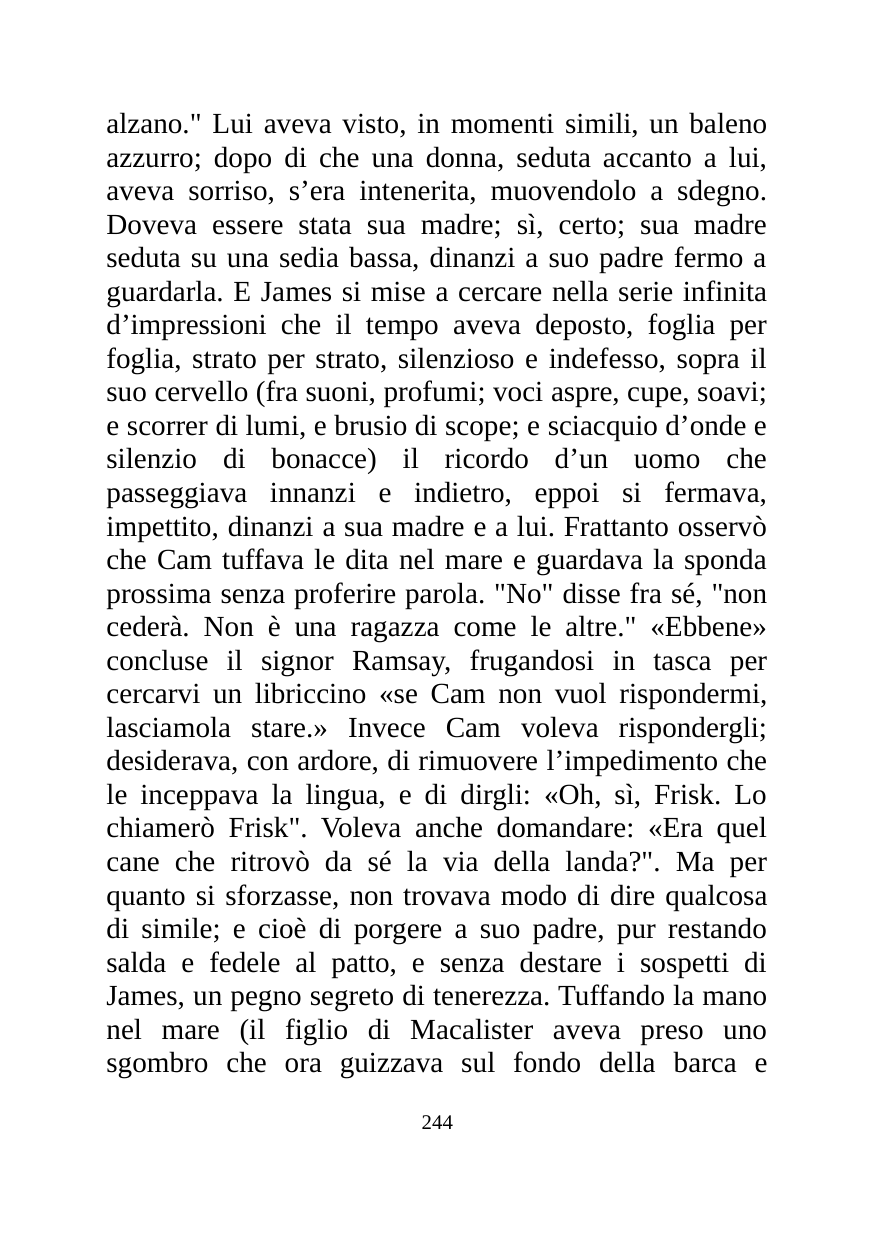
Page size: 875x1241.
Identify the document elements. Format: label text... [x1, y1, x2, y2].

text alzano." Lui aveva visto, in momenti simili, un baleno azzurro; dopo di che una donna, seduta accanto a lui, aveva sorriso, s’era intenerita, muovendolo a sdegno. Doveva essere stata sua madre; sì, certo; sua madre seduta su una sedia bassa, dinanzi a suo padre fermo a guardarla. E James si mise a cercare nella serie infinita d’impressioni che il tempo aveva deposto, foglia per foglia, strato per strato, silenzioso e indefesso, sopra il suo cervello (fra suoni, profumi; voci aspre, cupe, soavi; e scorrer di lumi, e brusio di scope; e sciacquio d’onde e silenzio di bonacce) il ricordo d’un uomo che passeggiava innanzi e indietro, eppoi si fermava, impettito, dinanzi a sua madre e a lui. Frattanto osservò che Cam tuffava le dita nel mare e guardava la sponda prossima senza proferire parola. "No" disse fra sé, "non cederà. Non è una ragazza come le altre." «Ebbene» concluse il signor Ramsay, frugandosi in tasca per cercarvi un libriccino «se Cam non vuol rispondermi, lasciamola stare.» Invece Cam voleva rispondergli; desiderava, con ardore, di rimuovere l’impedimento che le inceppava la lingua, e di dirgli: «Oh, sì, Frisk. Lo chiamerò Frisk". Voleva anche domandare: «Era quel cane che ritrovò da sé la via della landa?". Ma per quanto si sforzasse, non trovava modo di dire qualcosa di simile; e cioè di porgere a suo padre, pur restando salda e fedele al patto, e senza destare i sospetti di James, un pegno segreto di tenerezza. Tuffando la mano nel mare (il figlio di Macalister aveva preso uno sgombro che ora guizzava sul fondo della barca e [106, 106, 768, 1079]
